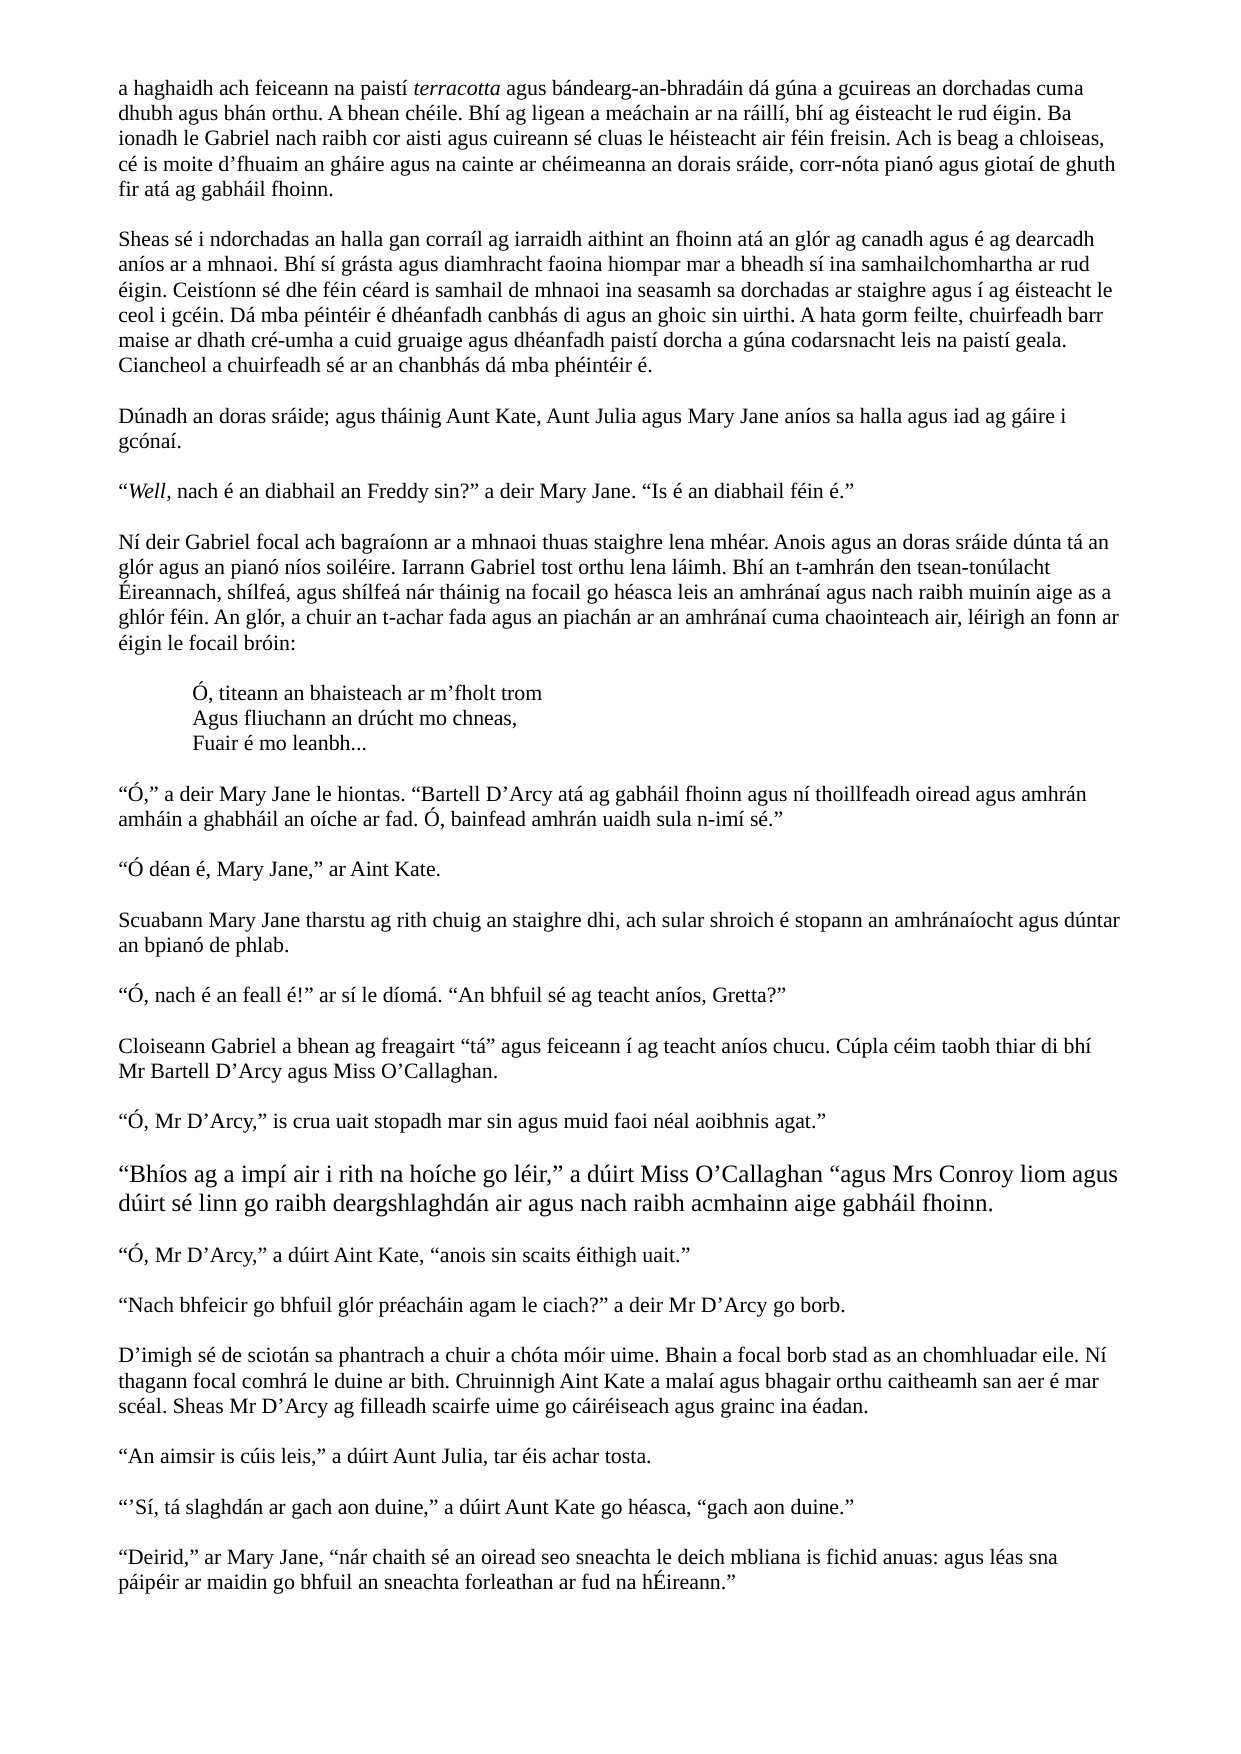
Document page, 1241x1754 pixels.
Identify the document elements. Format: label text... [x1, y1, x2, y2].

text Ó, titeann an bhaisteach ar m’fholt trom [192, 680, 1122, 705]
text Sheas sé i ndorchadas an halla gan corraíl ag iarraidh aithint an fhoinn atá an glór ag canadh agus é ag dearcadh aníos ar a mhnaoi. Bhí sí grásta agus diamhracht faoina hiompar mar a bheadh sí ina samhailchomhartha ar rud éigin. Ceistíonn sé dhe féin céard is samhail de mhnaoi ina seasamh sa dorchadas ar staighre agus í ag éisteacht le ceol i gcéin. Dá mba péintéir é dhéanfadh canbhás di agus an ghoic sin uirthi. A hata gorm feilte, chuirfeadh barr maise ar dhath cré-umha a cuid gruaige agus dhéanfadh paistí dorcha a gúna codarsnacht leis na paistí geala. Ciancheol a chuirfeadh sé ar an chanbhás dá mba phéintéir é. [118, 226, 1122, 377]
text Dúnadh an doras sráide; agus tháinig Aunt Kate, Aunt Julia agus Mary Jane aníos sa halla agus iad ag gáire i gcónaí. [118, 403, 1122, 453]
text “Nach bhfeicir go bhfuil glór préacháin agam le ciach?” a deir Mr D’Arcy go borb. [118, 1292, 1122, 1317]
text “Deirid,” ar Mary Jane, “nár chaith sé an oiread seo sneachta le deich mbliana is fichid anuas: agus léas sna páipéir ar maidin go bhfuil an sneachta forleathan ar fud na hÉireann.” [118, 1544, 1122, 1594]
text Cloiseann Gabriel a bhean ag freagairt “tá” agus feiceann í ag teacht aníos chucu. Cúpla céim taobh thiar di bhí Mr Bartell D’Arcy agus Miss O’Callaghan. [118, 1033, 1122, 1083]
text “Bhíos ag a impí air i rith na hoíche go léir,” a dúirt Miss O’Callaghan “agus Mrs Conroy liom agus dúirt sé linn go raibh deargshlaghdán air agus nach raibh acmhainn aige gabháil fhoinn. [118, 1159, 1122, 1216]
text “Ó, Mr D’Arcy,” a dúirt Aint Kate, “anois sin scaits éithigh uait.” [118, 1242, 1122, 1267]
text “Ó, nach é an feall é!” ar sí le díomá. “An bhfuil sé ag teacht aníos, Gretta?” [118, 982, 1122, 1008]
text Ní deir Gabriel focal ach bagraíonn ar a mhnaoi thuas staighre lena mhéar. Anois agus an doras sráide dúnta tá an glór agus an pianó níos soiléire. Iarrann Gabriel tost orthu lena láimh. Bhí an t-amhrán den tsean-tonúlacht Éireannach, shílfeá, agus shílfeá nár tháinig na focail go héasca leis an amhránaí agus nach raibh muinín aige as a ghlór féin. An glór, a chuir an t-achar fada agus an piachán ar an amhránaí cuma chaointeach air, léirigh an fonn ar éigin le focail bróin: [118, 529, 1122, 655]
text “Ó,” a deir Mary Jane le hiontas. “Bartell D’Arcy atá ag gabháil fhoinn agus ní thoillfeadh oiread agus amhrán amháin a ghabháil an oíche ar fad. Ó, bainfead amhrán uaidh sula n-imí sé.” [118, 781, 1122, 831]
text a haghaidh ach feiceann na paistí terracotta agus bándearg-an-bhradáin dá gúna a gcuireas an dorchadas cuma dhubh agus bhán orthu. A bhean chéile. Bhí ag ligean a meáchain ar na ráillí, bhí ag éisteacht le rud éigin. Ba ionadh le Gabriel nach raibh cor aisti agus cuireann sé cluas le héisteacht air féin freisin. Ach is beag a chloiseas, cé is moite d’fhuaim an gháire agus na cainte ar chéimeanna an dorais sráide, corr-nóta pianó agus giotaí de ghuth fir atá ag gabháil fhoinn. [118, 75, 1122, 201]
text Scuabann Mary Jane tharstu ag rith chuig an staighre dhi, ach sular shroich é stopann an amhránaíocht agus dúntar an bpianó de phlab. [118, 907, 1122, 957]
text “’Sí, tá slaghdán ar gach aon duine,” a dúirt Aunt Kate go héasca, “gach aon duine.” [118, 1494, 1122, 1519]
text “Well, nach é an diabhail an Freddy sin?” a deir Mary Jane. “Is é an diabhail féin é.” [118, 478, 1122, 503]
text “Ó, Mr D’Arcy,” is crua uait stopadh mar sin agus muid faoi néal aoibhnis agat.” [118, 1108, 1122, 1134]
text Agus fliuchann an drúcht mo chneas, [192, 705, 1122, 730]
text Fuair é mo leanbh... [192, 730, 1122, 756]
text D’imigh sé de sciotán sa phantrach a chuir a chóta móir uime. Bhain a focal borb stad as an chomhluadar eile. Ní thagann focal comhrá le duine ar bith. Chruinnigh Aint Kate a malaí agus bhagair orthu caitheamh san aer é mar scéal. Sheas Mr D’Arcy ag filleadh scairfe uime go cáiréiseach agus grainc ina éadan. [118, 1342, 1122, 1418]
text “Ó déan é, Mary Jane,” ar Aint Kate. [118, 856, 1122, 882]
text “An aimsir is cúis leis,” a dúirt Aunt Julia, tar éis achar tosta. [118, 1443, 1122, 1468]
